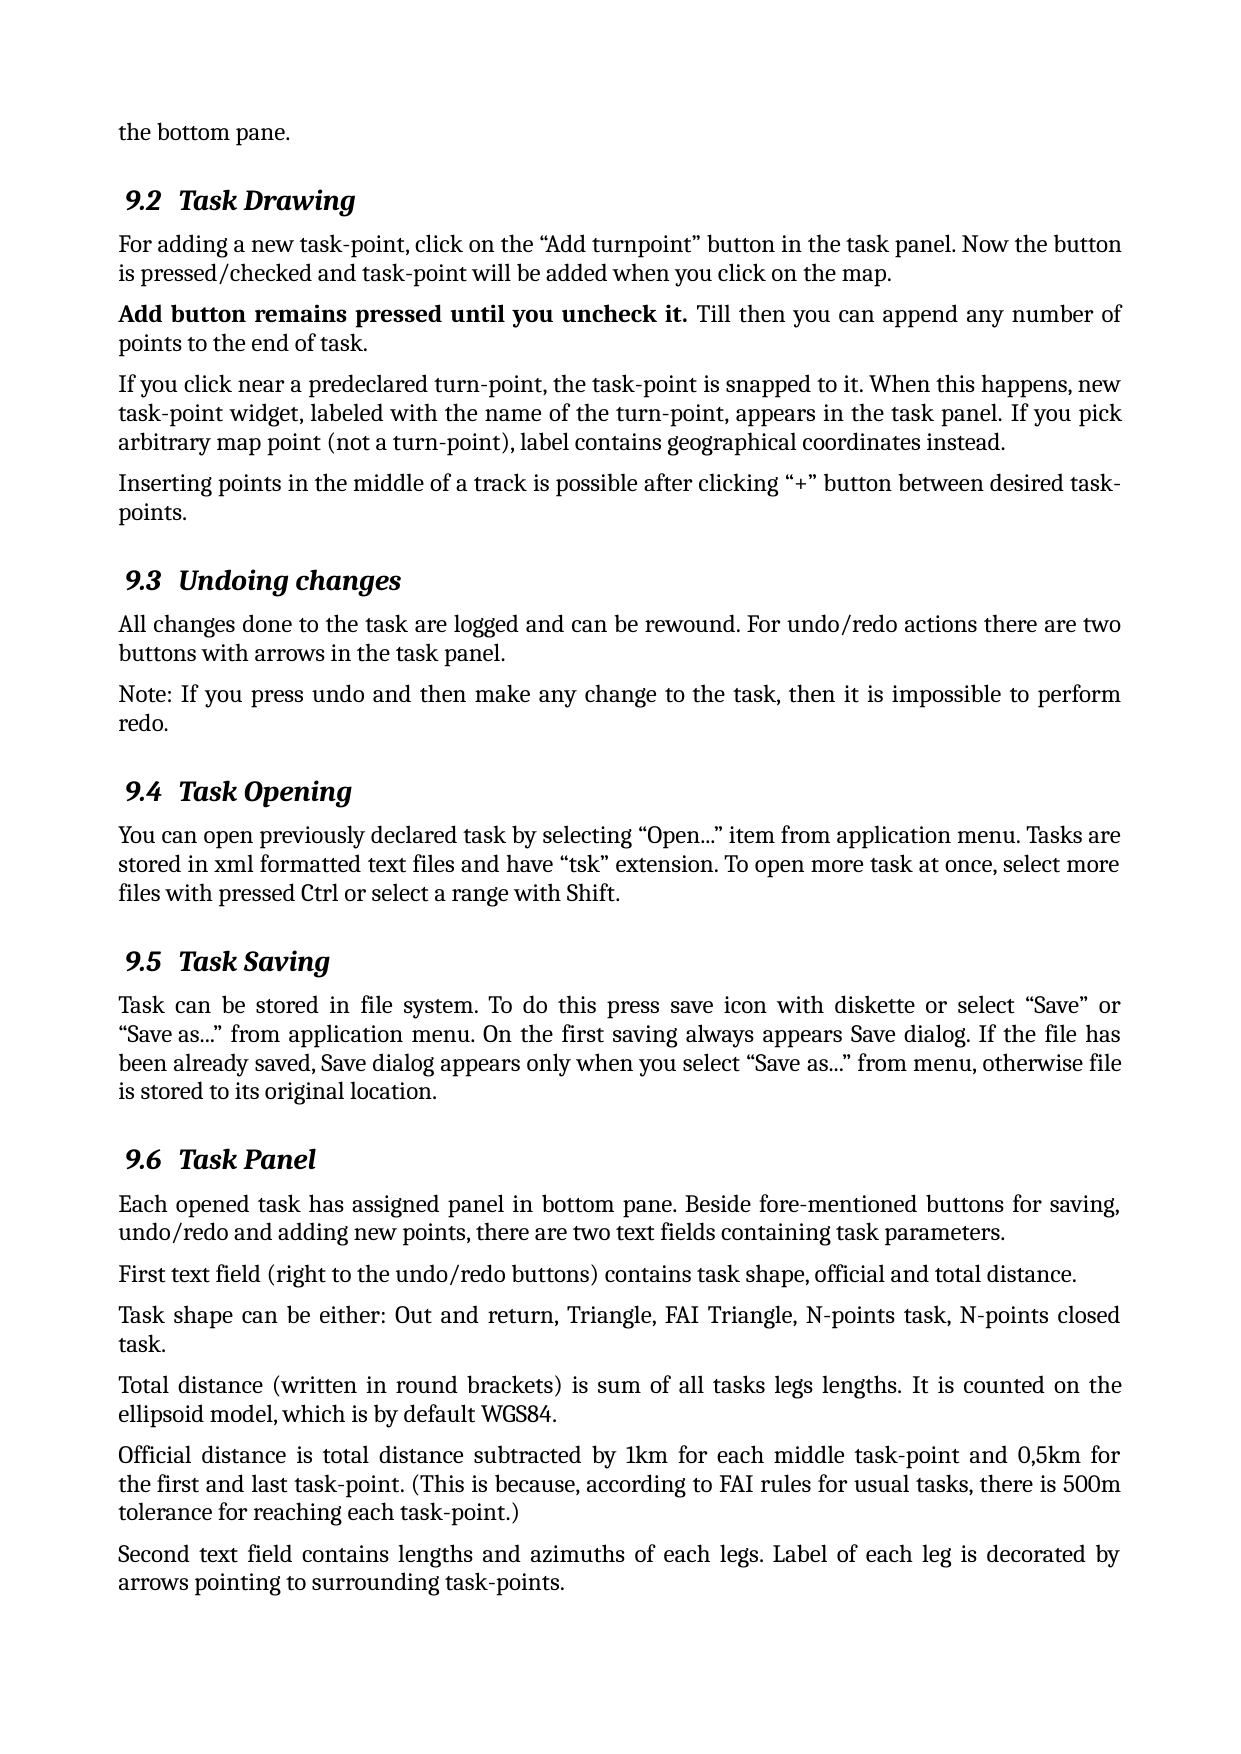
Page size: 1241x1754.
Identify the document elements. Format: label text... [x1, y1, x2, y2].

text the bottom pane. [118, 118, 1122, 147]
text Note: If you press undo and then make any change to the task, then it is impossible to perform redo. [118, 680, 1122, 738]
subtitle Undoing changes [118, 564, 1122, 598]
subtitle Task Panel [118, 1143, 1122, 1177]
text Total distance (written in round brackets) is sum of all tasks legs lengths. It is counted on the ellipsoid model, which is by default WGS84. [118, 1371, 1122, 1428]
text Each opened task has assigned panel in bottom pane. Beside fore-mentioned buttons for saving, undo/redo and adding new points, there are two text fields containing task parameters. [118, 1189, 1122, 1247]
text You can open previously declared task by selecting “Open...” item from application menu. Tasks are stored in xml formatted text files and have “tsk” extension. To open more task at once, select more files with pressed Ctrl or select a range with Shift. [118, 821, 1122, 907]
text Task can be stored in file system. To do this press save icon with diskette or select “Save” or “Save as...” from application menu. On the first saving always appears Save dialog. If the file has been already saved, Save dialog appears only when you select “Save as...” from menu, otherwise file is stored to its original location. [118, 991, 1122, 1106]
text All changes done to the task are logged and can be rewound. For undo/redo actions there are two buttons with arrows in the task panel. [118, 610, 1122, 668]
subtitle Task Opening [118, 775, 1122, 809]
text If you click near a predeclared turn-point, the task-point is snapped to it. When this happens, new task-point widget, labeled with the name of the turn-point, appears in the task panel. If you pick arbitrary map point (not a turn-point), label contains geographical coordinates instead. [118, 370, 1122, 457]
text For adding a new task-point, click on the “Add turnpoint” button in the task panel. Now the button is pressed/checked and task-point will be added when you click on the map. [118, 230, 1122, 288]
text Inserting points in the middle of a track is possible after clicking “+” button between desired task-points. [118, 469, 1122, 527]
subtitle Task Saving [118, 945, 1122, 978]
text First text field (right to the undo/redo buttons) contains task shape, official and total distance. [118, 1259, 1122, 1288]
subtitle Task Drawing [118, 184, 1122, 218]
text Add button remains pressed until you uncheck it. Till then you can append any number of points to the end of task. [118, 300, 1122, 358]
text Official distance is total distance subtracted by 1km for each middle task-point and 0,5km for the first and last task-point. (This is because, according to FAI rules for usual tasks, there is 500m tolerance for reaching each task-point.) [118, 1441, 1122, 1527]
text Second text field contains lengths and azimuths of each legs. Label of each leg is decorated by arrows pointing to surrounding task-points. [118, 1539, 1122, 1597]
text Task shape can be either: Out and return, Triangle, FAI Triangle, N-points task, N-points closed task. [118, 1301, 1122, 1358]
